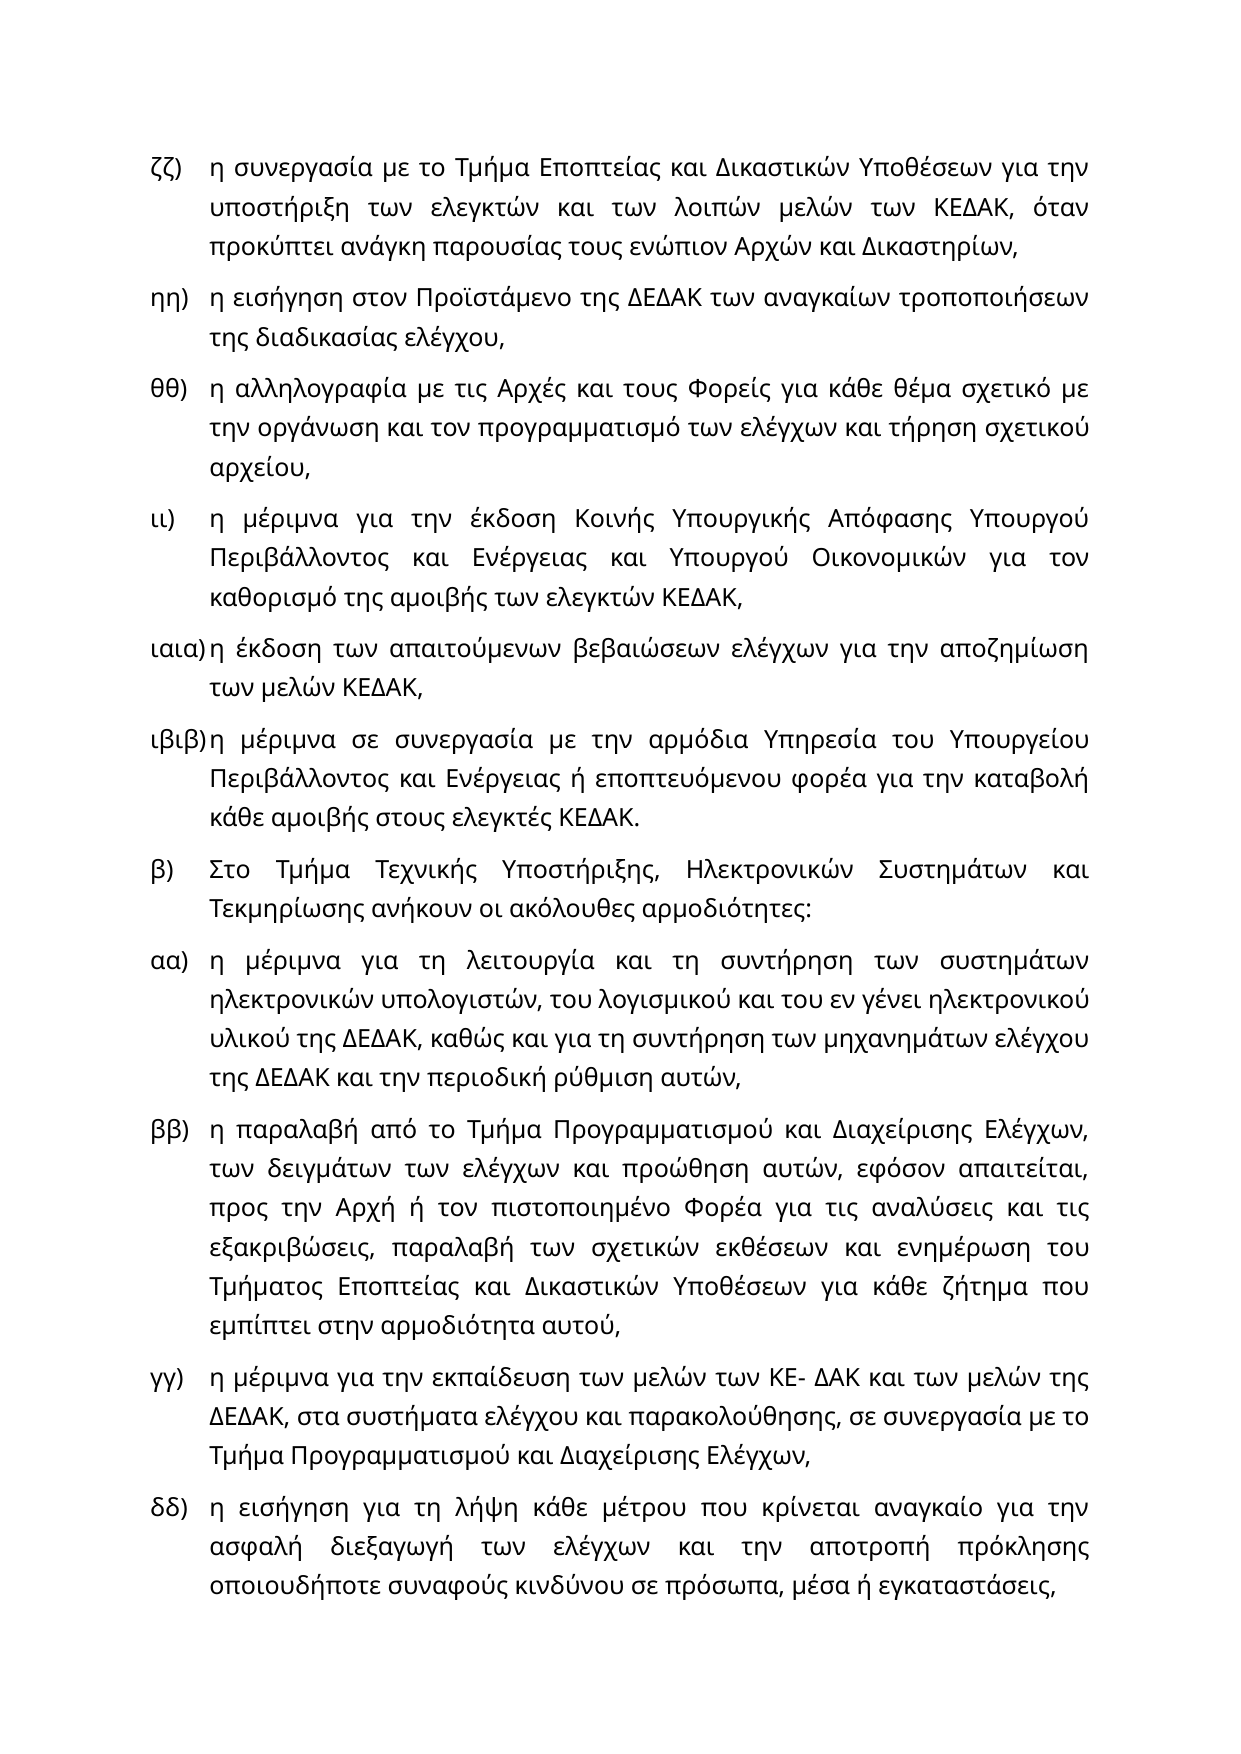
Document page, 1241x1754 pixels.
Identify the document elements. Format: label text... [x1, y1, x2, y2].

list β) Στο Τμήμα Τεχνικής Υποστήριξης, Ηλεκτρονικών Συστημάτων και Τεκμηρίωσης ανήκουν οι ακόλουθες αρμοδιότητες: [150, 852, 1090, 925]
list ιαια) η έκδοση των απαιτούμενων βεβαιώσεων ελέγχων για την αποζημίωση των μελών ΚΕΔΑΚ, [150, 631, 1090, 704]
list θθ) η αλληλογραφία με τις Αρχές και τους Φορείς για κάθε θέμα σχετικό με την οργάνωση και τον προγραμματισμό των ελέγχων και τήρηση σχετικού αρχείου, [150, 371, 1090, 483]
list ιβιβ) η μέριμνα σε συνεργασία με την αρμόδια Υπηρεσία του Υπουργείου Περιβάλλοντος και Ενέργειας ή εποπτευόμενου φορέα για την καταβολή κάθε αμοιβής στους ελεγκτές ΚΕΔΑΚ. [150, 722, 1090, 834]
list ιι) η μέριμνα για την έκδοση Κοινής Υπουργικής Απόφασης Υπουργού Περιβάλλοντος και Ενέργειας και Υπουργού Οικονομικών για τον καθορισμό της αμοιβής των ελεγκτών ΚΕΔΑΚ, [150, 501, 1090, 613]
list γγ) η μέριμνα για την εκπαίδευση των μελών των ΚΕ- ΔΑΚ και των μελών της ΔΕΔΑΚ, στα συστήματα ελέγχου και παρακολούθησης, σε συνεργασία με το Τμήμα Προγραμματισμού και Διαχείρισης Ελέγχων, [150, 1359, 1090, 1472]
list ββ) η παραλαβή από το Τμήμα Προγραμματισμού και Διαχείρισης Ελέγχων, των δειγμάτων των ελέγχων και προώθηση αυτών, εφόσον απαιτείται, προς την Αρχή ή τον πιστοποιημένο Φορέα για τις αναλύσεις και τις εξακριβώσεις, παραλαβή των σχετικών εκθέσεων και ενημέρωση του Τμήματος Εποπτείας και Δικαστικών Υποθέσεων για κάθε ζήτημα που εμπίπτει στην αρμοδιότητα αυτού, [150, 1112, 1090, 1342]
list δδ) η εισήγηση για τη λήψη κάθε μέτρου που κρίνεται αναγκαίο για την ασφαλή διεξαγωγή των ελέγχων και την αποτροπή πρόκλησης οποιουδήποτε συναφούς κινδύνου σε πρόσωπα, μέσα ή εγκαταστάσεις, [150, 1489, 1090, 1602]
list ηη) η εισήγηση στον Προϊστάμενο της ΔΕΔΑΚ των αναγκαίων τροποποιήσεων της διαδικασίας ελέγχου, [150, 280, 1090, 353]
list ζζ) η συνεργασία με το Τμήμα Εποπτείας και Δικαστικών Υποθέσεων για την υποστήριξη των ελεγκτών και των λοιπών μελών των ΚΕΔΑΚ, όταν προκύπτει ανάγκη παρουσίας τους ενώπιον Αρχών και Δικαστηρίων, [150, 150, 1090, 262]
list αα) η μέριμνα για τη λειτουργία και τη συντήρηση των συστημάτων ηλεκτρονικών υπολογιστών, του λογισμικού και του εν γένει ηλεκτρονικού υλικού της ΔΕΔΑΚ, καθώς και για τη συντήρηση των μηχανημάτων ελέγχου της ΔΕΔΑΚ και την περιοδική ρύθμιση αυτών, [150, 942, 1090, 1094]
